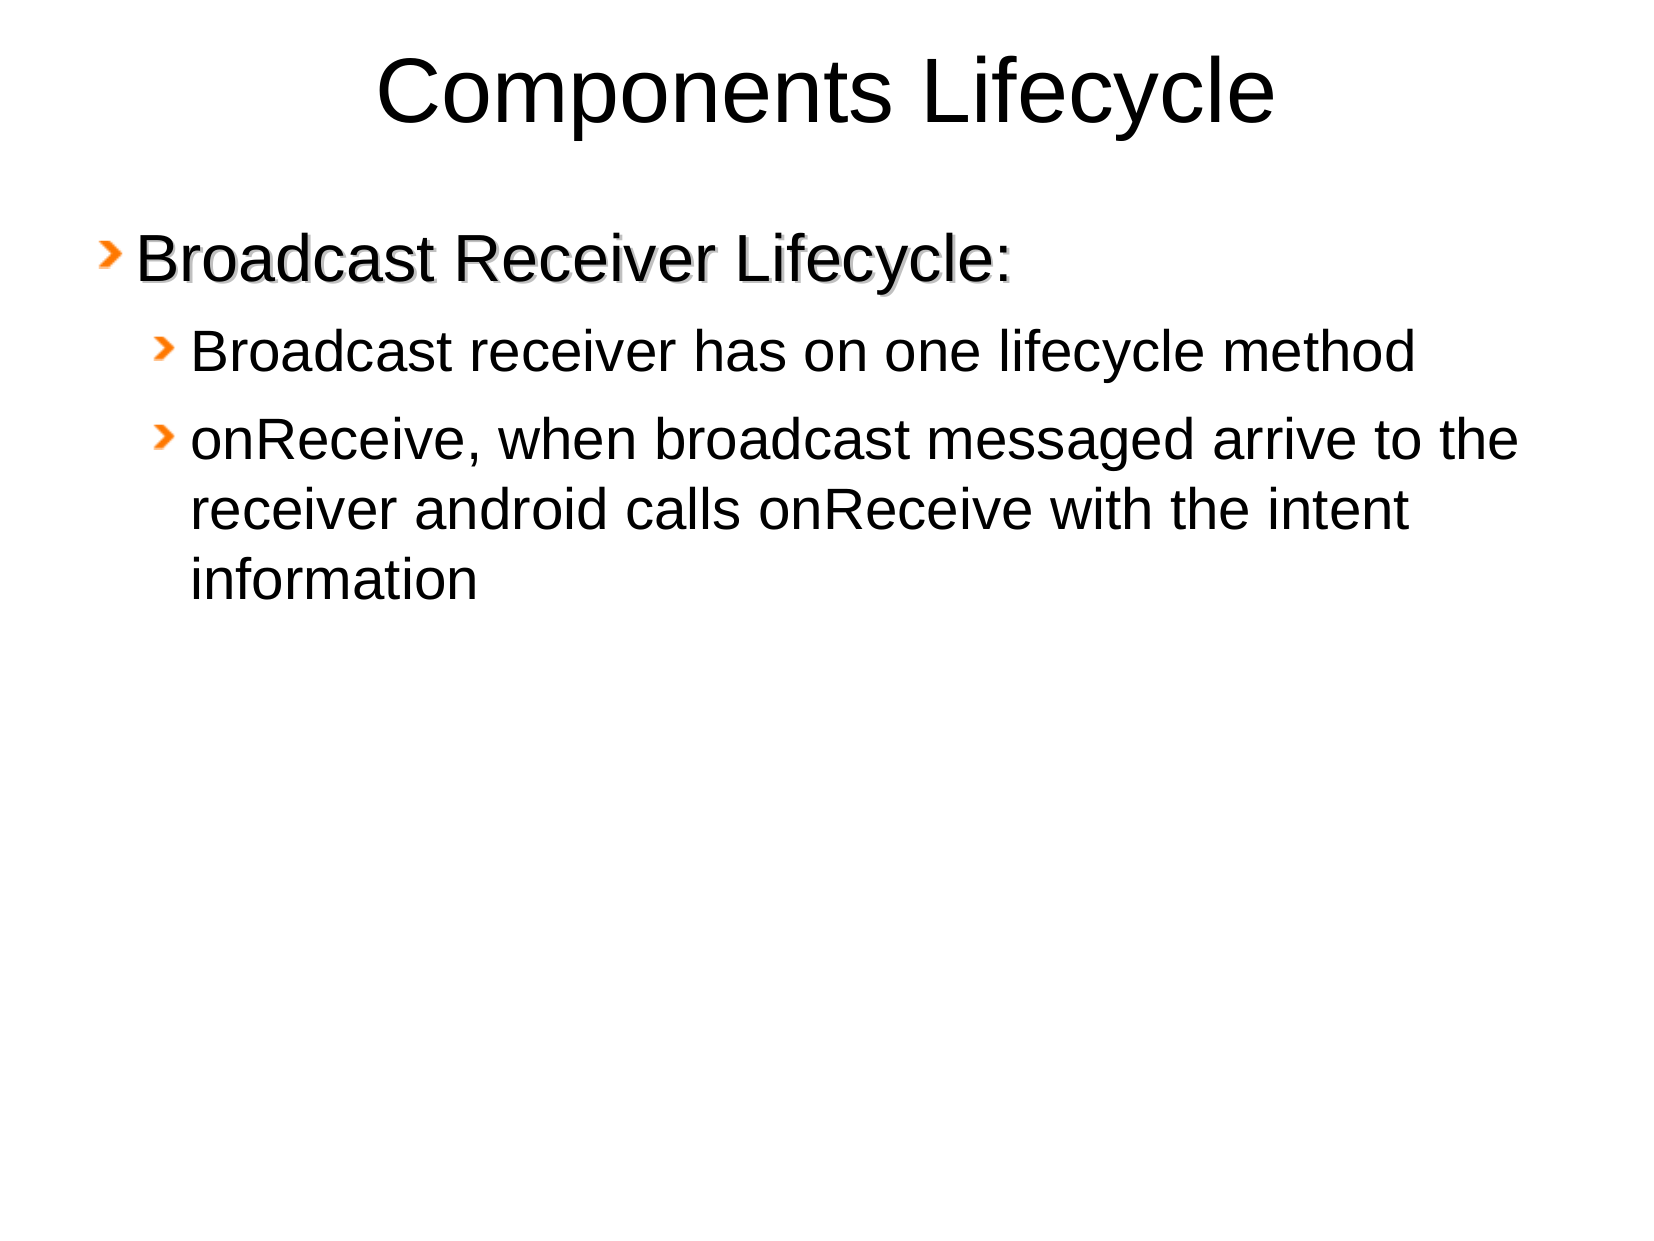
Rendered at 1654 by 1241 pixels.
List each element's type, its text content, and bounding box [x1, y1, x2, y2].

list Broadcast Receiver Lifecycle: Broadcast receiver has on one lifecycle method onReceive, when broadcast messaged arrive to the receiver android calls onReceive with the intent information [82, 206, 1571, 1144]
title Components Lifecycle [82, 16, 1571, 155]
